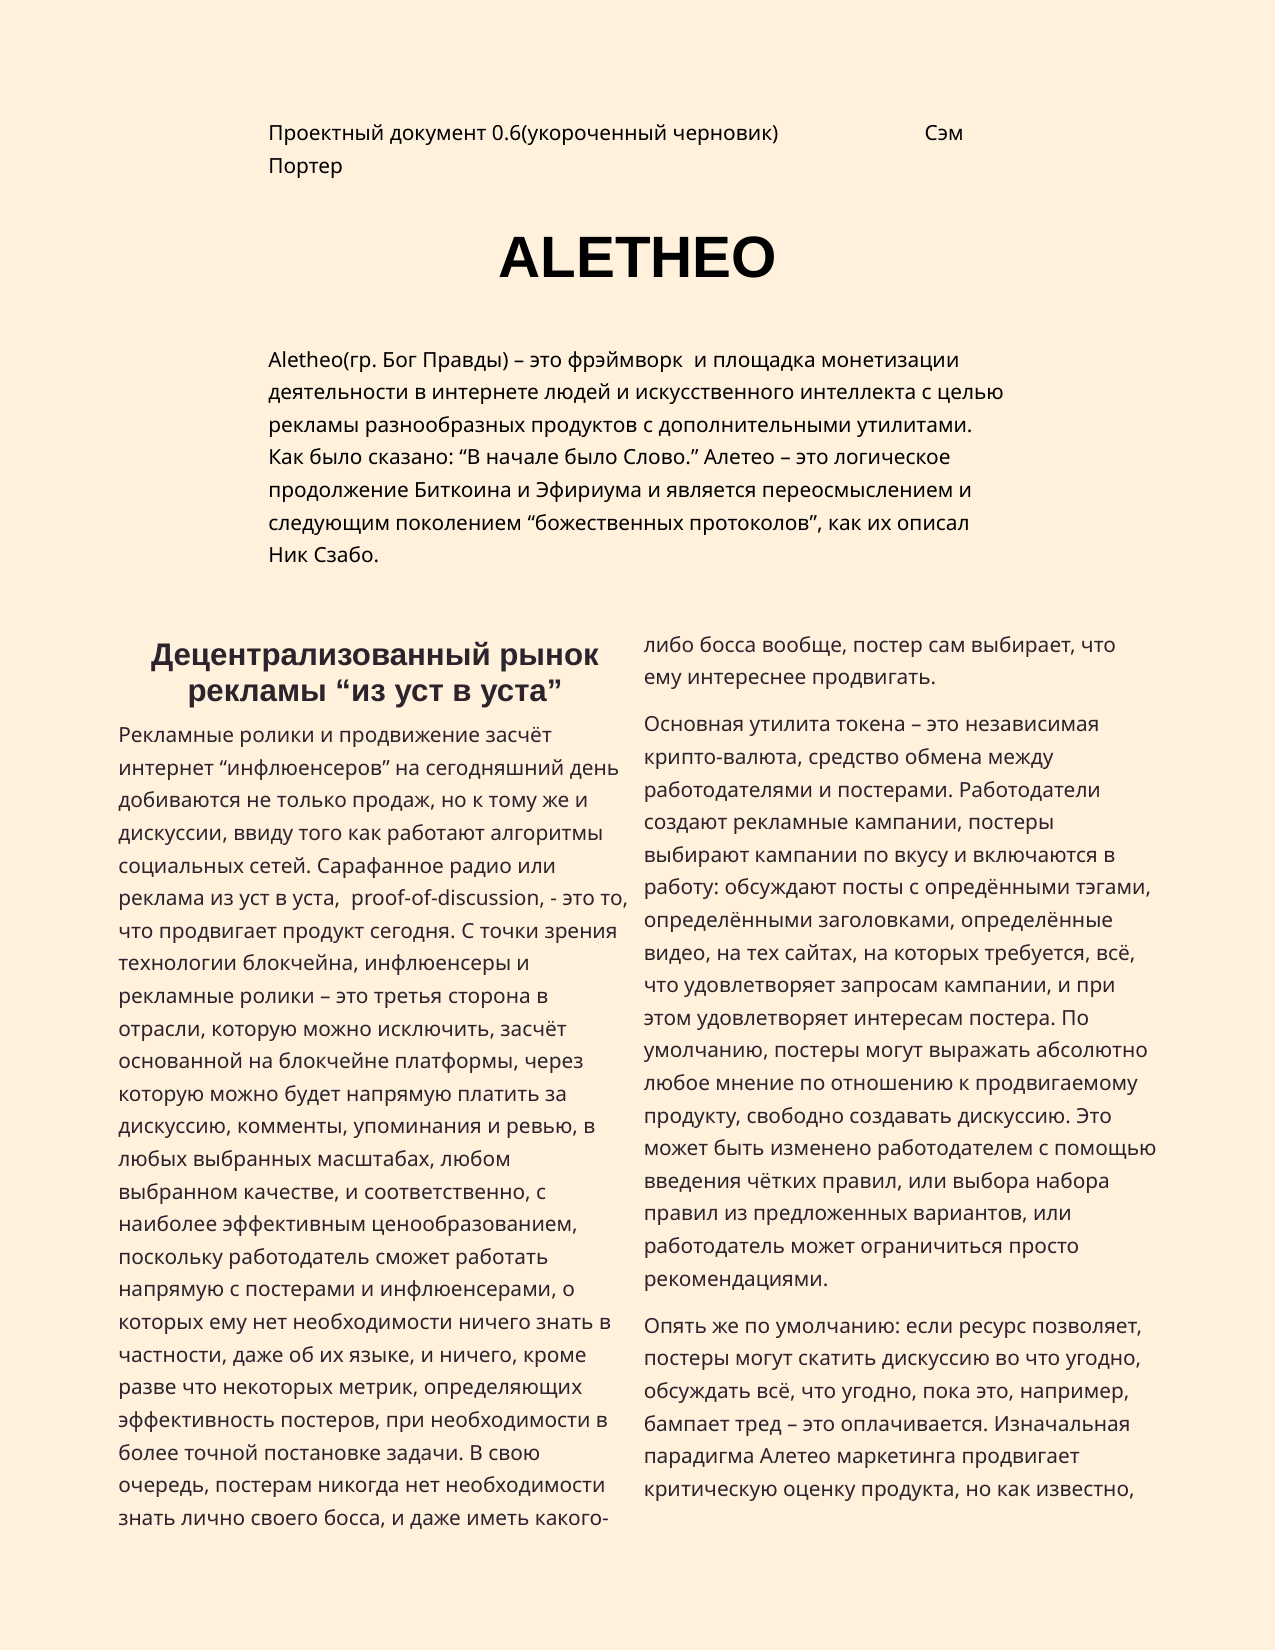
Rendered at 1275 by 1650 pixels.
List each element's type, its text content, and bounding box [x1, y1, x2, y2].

text Рекламные ролики и продвижение засчёт интернет “инфлюенсеров” на сегодняшний день добиваются не только продаж, но к тому же и дискуссии, ввиду того как работают алгоритмы социальных сетей. Сарафанное радио или реклама из уст в уста, proof-of-discussion, - это то, что продвигает продукт сегодня. С точки зрения технологии блокчейна, инфлюенсеры и рекламные ролики – это третья сторона в отрасли, которую можно исключить, засчёт основанной на блокчейне платформы, через которую можно будет напрямую платить за дискуссию, комменты, упоминания и ревью, в любых выбранных масштабах, любом выбранном качестве, и соответственно, с наиболее эффективным ценообразованием, поскольку работодатель сможет работать напрямую с постерами и инфлюенсерами, о которых ему нет необходимости ничего знать в частности, даже об их языке, и ничего, кроме разве что некоторых метрик, определяющих эффективность постеров, при необходимости в более точной постановке задачи. В свою очередь, постерам никогда нет необходимости знать лично своего босса, и даже иметь какого- [118, 720, 632, 1531]
text Основная утилита токена – это независимая крипто-валюта, средство обмена между работодателями и постерами. Работодатели создают рекламные кампании, постеры выбирают кампании по вкусу и включаются в работу: обсуждают посты с опредёнными тэгами, определёнными заголовками, определённые видео, на тех сайтах, на которых требуется, всё, что удовлетворяет запросам кампании, и при этом удовлетворяет интересам постера. По умолчанию, постеры могут выражать абсолютно любое мнение по отношению к продвигаемому продукту, свободно создавать дискуссию. Это может быть изменено работодателем с помощью введения чётких правил, или выбора набора правил из предложенных вариантов, или работодатель может ограничиться просто рекомендациями. [643, 709, 1157, 1292]
text либо босса вообще, постер сам выбирает, что ему интереснее продвигать. [643, 630, 1157, 691]
text Опять же по умолчанию: если ресурс позволяет, постеры могут скатить дискуссию во что угодно, обсуждать всё, что угодно, пока это, например, бампает тред – это оплачивается. Изначальная парадигма Алетео маркетинга продвигает критическую оценку продукта, но как известно, [643, 1311, 1157, 1502]
subtitle Децентрализованный рынок рекламы “из уст в уста” [118, 636, 632, 708]
